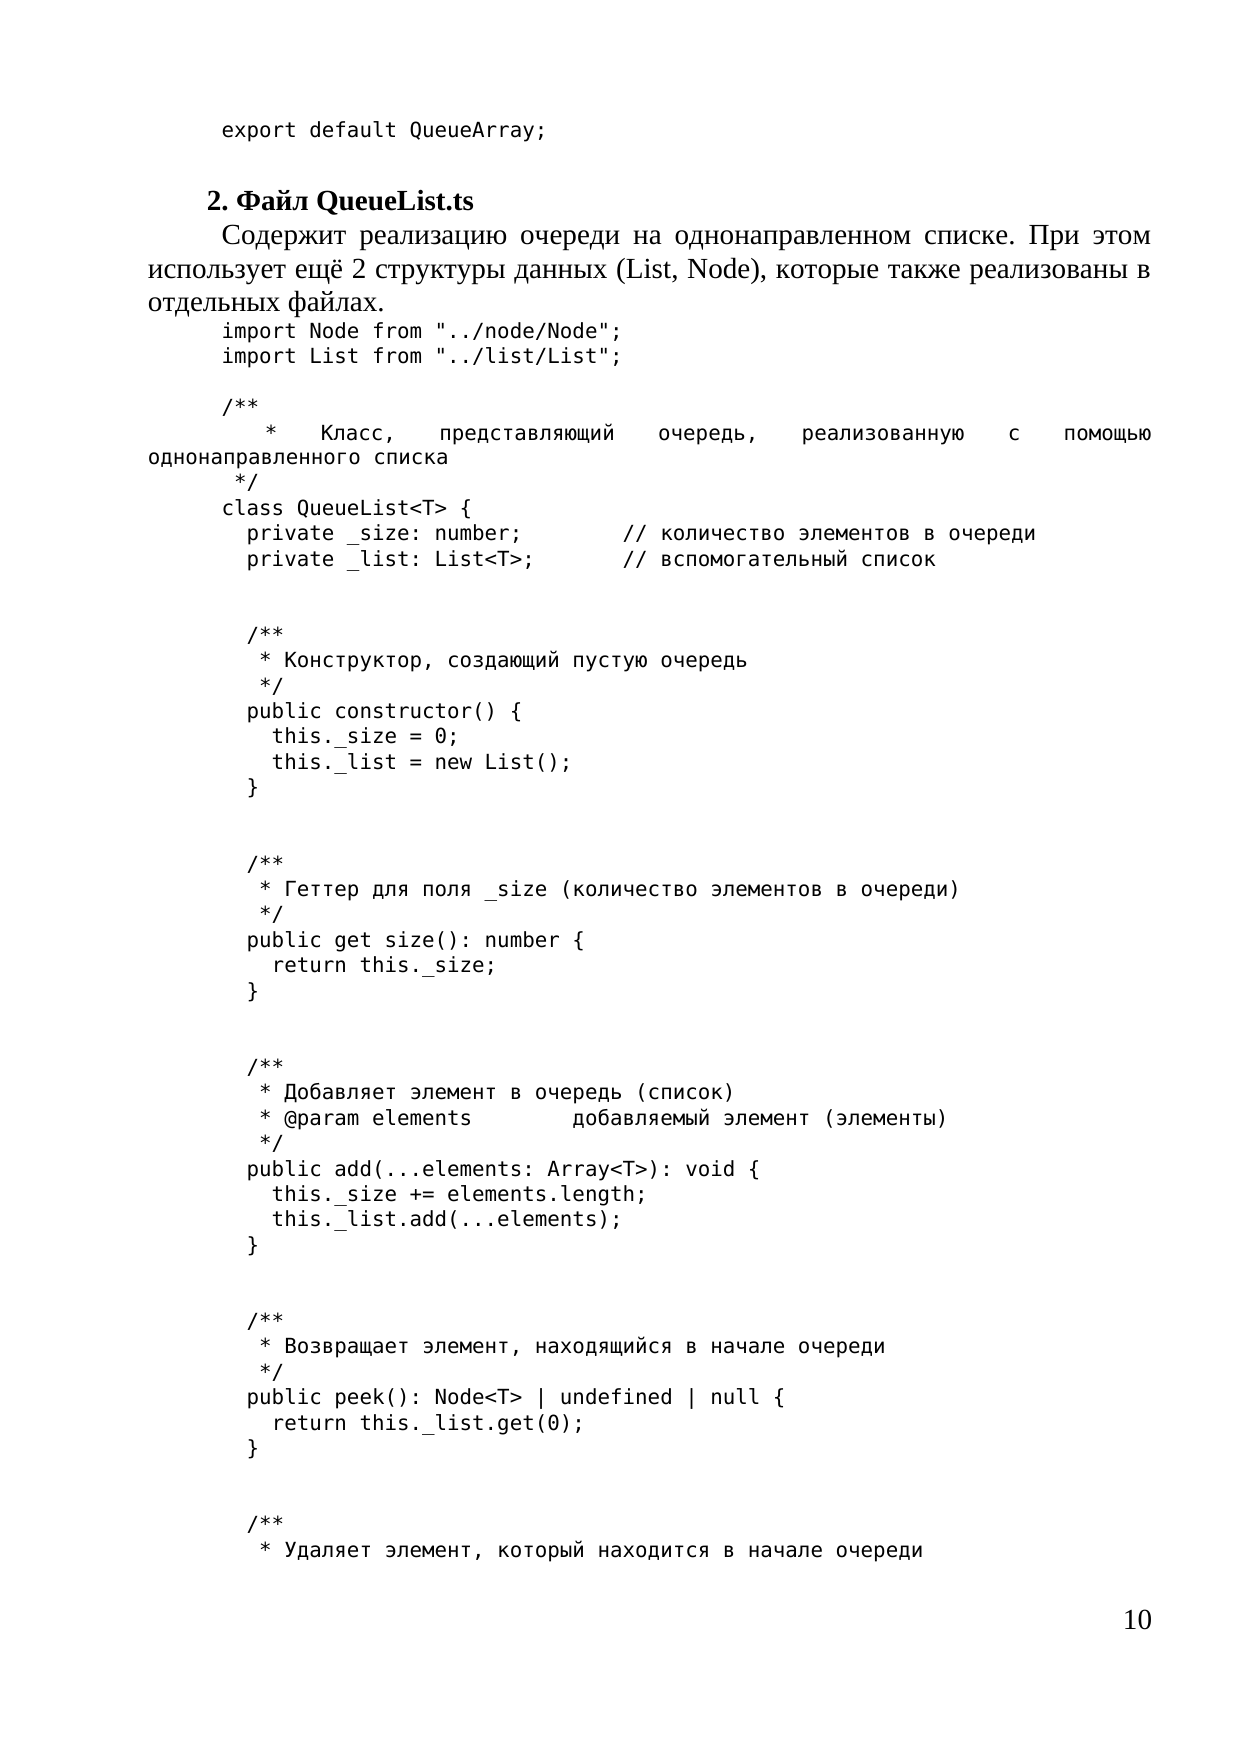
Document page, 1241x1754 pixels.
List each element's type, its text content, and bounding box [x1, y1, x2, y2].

text * Добавляет элемент в очередь (список) [148, 1080, 1152, 1105]
text return this._size; [148, 953, 1152, 978]
text */ [148, 674, 1152, 698]
text public add(...elements: Array<T>): void { [148, 1157, 1152, 1181]
subtitle 2. Файл QueueList.ts [148, 183, 1152, 217]
text public constructor() { [148, 699, 1152, 723]
text export default QueueArray; [148, 118, 1152, 142]
text } [148, 1233, 1152, 1257]
text */ [148, 1360, 1152, 1384]
text this._list.add(...elements); [148, 1207, 1152, 1232]
text public peek(): Node<T> | undefined | null { [148, 1385, 1152, 1410]
text */ [148, 902, 1152, 927]
text return this._list.get(0); [148, 1411, 1152, 1435]
text * @param elements добавляемый элемент (элементы) [148, 1106, 1152, 1130]
text import Node from "../node/Node"; [148, 319, 1152, 343]
text private _size: number; // количество элементов в очереди [148, 521, 1152, 546]
text */ [148, 470, 1152, 495]
text } [148, 1436, 1152, 1461]
text } [148, 775, 1152, 800]
text * Класс, представляющий очередь, реализованную с помощью однонаправленного списка [148, 421, 1152, 469]
text /** [148, 395, 1152, 419]
text } [148, 979, 1152, 1003]
text */ [148, 1131, 1152, 1156]
text /** [148, 1309, 1152, 1333]
text * Геттер для поля _size (количество элементов в очереди) [148, 877, 1152, 901]
text class QueueList<T> { [148, 496, 1152, 520]
text private _list: List<T>; // вспомогательный список [148, 547, 1152, 571]
text public get size(): number { [148, 928, 1152, 952]
text * Конструктор, создающий пустую очередь [148, 648, 1152, 673]
text this._list = new List(); [148, 750, 1152, 774]
text /** [148, 852, 1152, 876]
text /** [148, 1055, 1152, 1079]
text Содержит реализацию очереди на однонаправленном списке. При этом использует ещё 2 структуры данных (List, Node), которые также реализованы в отдельных файлах. [148, 217, 1152, 318]
text /** [148, 623, 1152, 647]
text import List from "../list/List"; [148, 344, 1152, 369]
text this._size += elements.length; [148, 1182, 1152, 1206]
text * Возвращает элемент, находящийся в начале очереди [148, 1334, 1152, 1359]
text * Удаляет элемент, который находится в начале очереди [148, 1538, 1152, 1562]
text this._size = 0; [148, 724, 1152, 749]
text /** [148, 1512, 1152, 1537]
